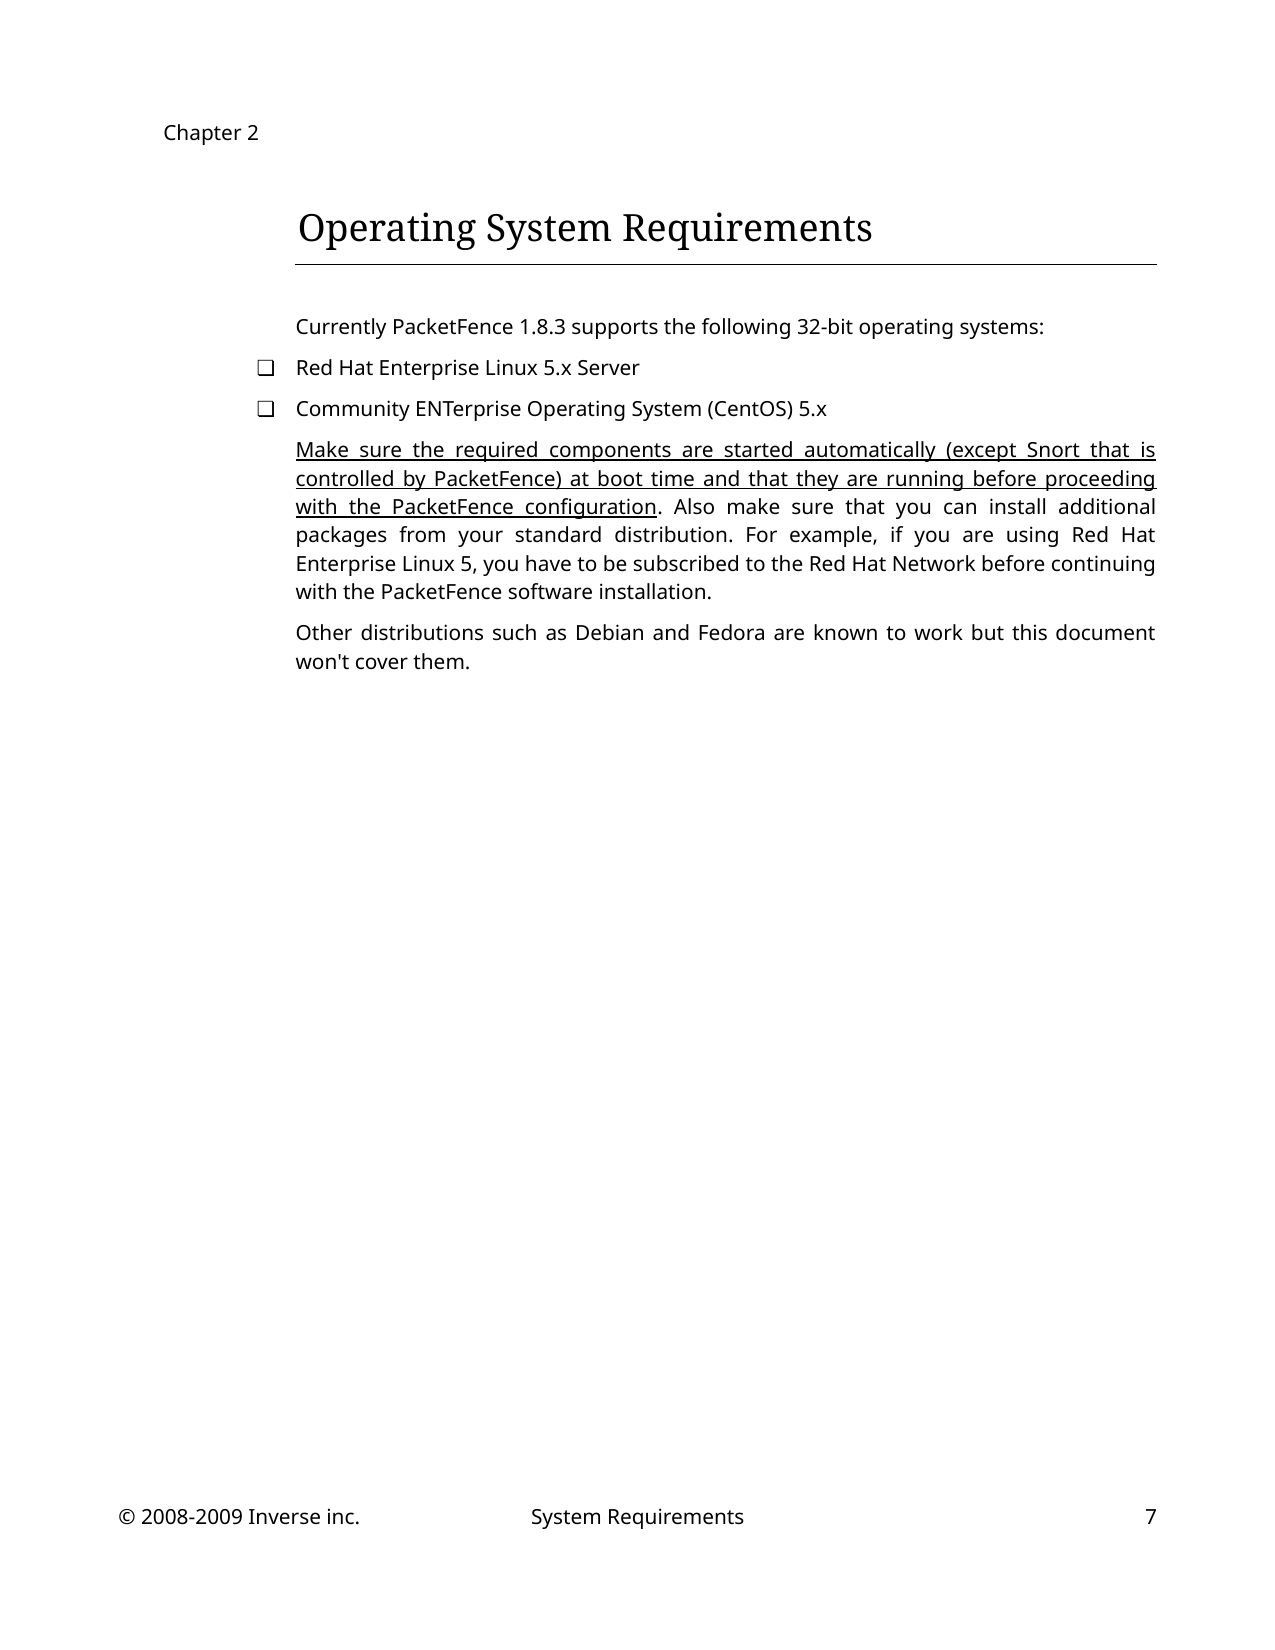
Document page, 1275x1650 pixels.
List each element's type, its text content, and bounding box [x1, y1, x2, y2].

text with the PacketFence configuration. Also make sure that you can install additional packages from your standard distribution. For example, if you are using Red Hat Enterprise Linux 5, you have to be subscribed to the Red Hat Network before continuing with the PacketFence software installation. [295, 489, 1157, 606]
text Currently PacketFence 1.8.3 supports the following 32-bit operating systems: [295, 312, 1157, 341]
text Make sure the required components are started automatically (except Snort that is controlled by PacketFence) at boot time and that they are running before proceeding [295, 435, 1157, 488]
list ❏ Red Hat Enterprise Linux 5.x Server [256, 353, 1157, 382]
list ❏ Community ENTerprise Operating System (CentOS) 5.x [256, 394, 1157, 423]
text Other distributions such as Debian and Fedora are known to work but this document won't cover them. [295, 618, 1157, 675]
subtitle Operating System Requirements [295, 201, 1157, 264]
